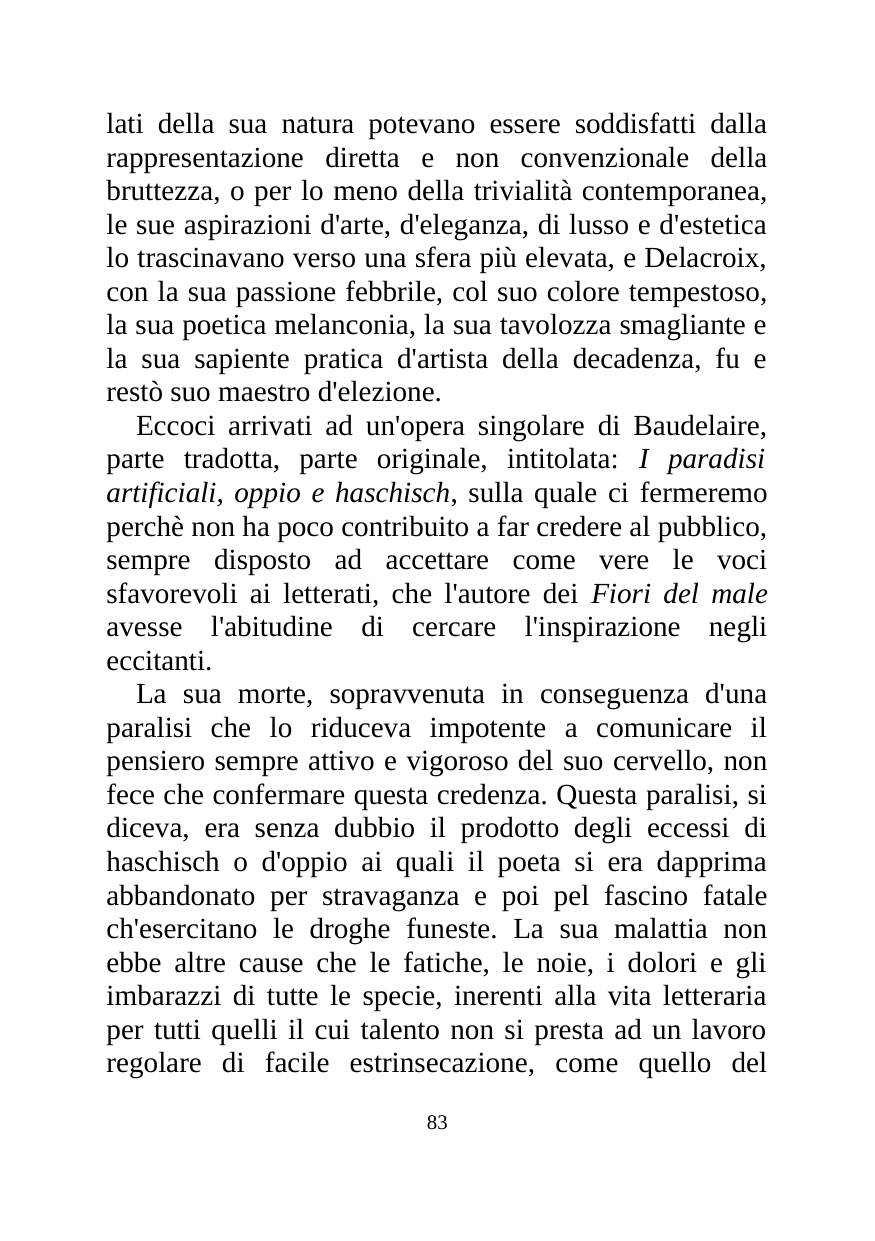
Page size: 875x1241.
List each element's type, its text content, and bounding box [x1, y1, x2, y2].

text lati della sua natura potevano essere soddisfatti dalla rappresentazione diretta e non convenzionale della bruttezza, o per lo meno della trivialità contemporanea, le sue aspirazioni d'arte, d'eleganza, di lusso e d'estetica lo trascinavano verso una sfera più elevata, e Delacroix, con la sua passione febbrile, col suo colore tempestoso, la sua poetica melanconia, la sua tavolozza smagliante e la sua sapiente pratica d'artista della decadenza, fu e restò suo maestro d'elezione. [106, 106, 768, 408]
text Eccoci arrivati ad un'opera singolare di Baudelaire, parte tradotta, parte originale, intitolata: I paradisi artificiali, oppio e haschisch, sulla quale ci fermeremo perchè non ha poco contribuito a far credere al pubblico, sempre disposto ad accettare come vere le voci sfavorevoli ai letterati, che l'autore dei Fiori del male avesse l'abitudine di cercare l'inspirazione negli eccitanti. [106, 408, 768, 676]
text La sua morte, sopravvenuta in conseguenza d'una paralisi che lo riduceva impotente a comunicare il pensiero sempre attivo e vigoroso del suo cervello, non fece che confermare questa credenza. Questa paralisi, si diceva, era senza dubbio il prodotto degli eccessi di haschisch o d'oppio ai quali il poeta si era dapprima abbandonato per stravaganza e poi pel fascino fatale ch'esercitano le droghe funeste. La sua malattia non ebbe altre cause che le fatiche, le noie, i dolori e gli imbarazzi di tutte le specie, inerenti alla vita letteraria per tutti quelli il cui talento non si presta ad un lavoro regolare di facile estrinsecazione, come quello del [106, 676, 768, 1079]
